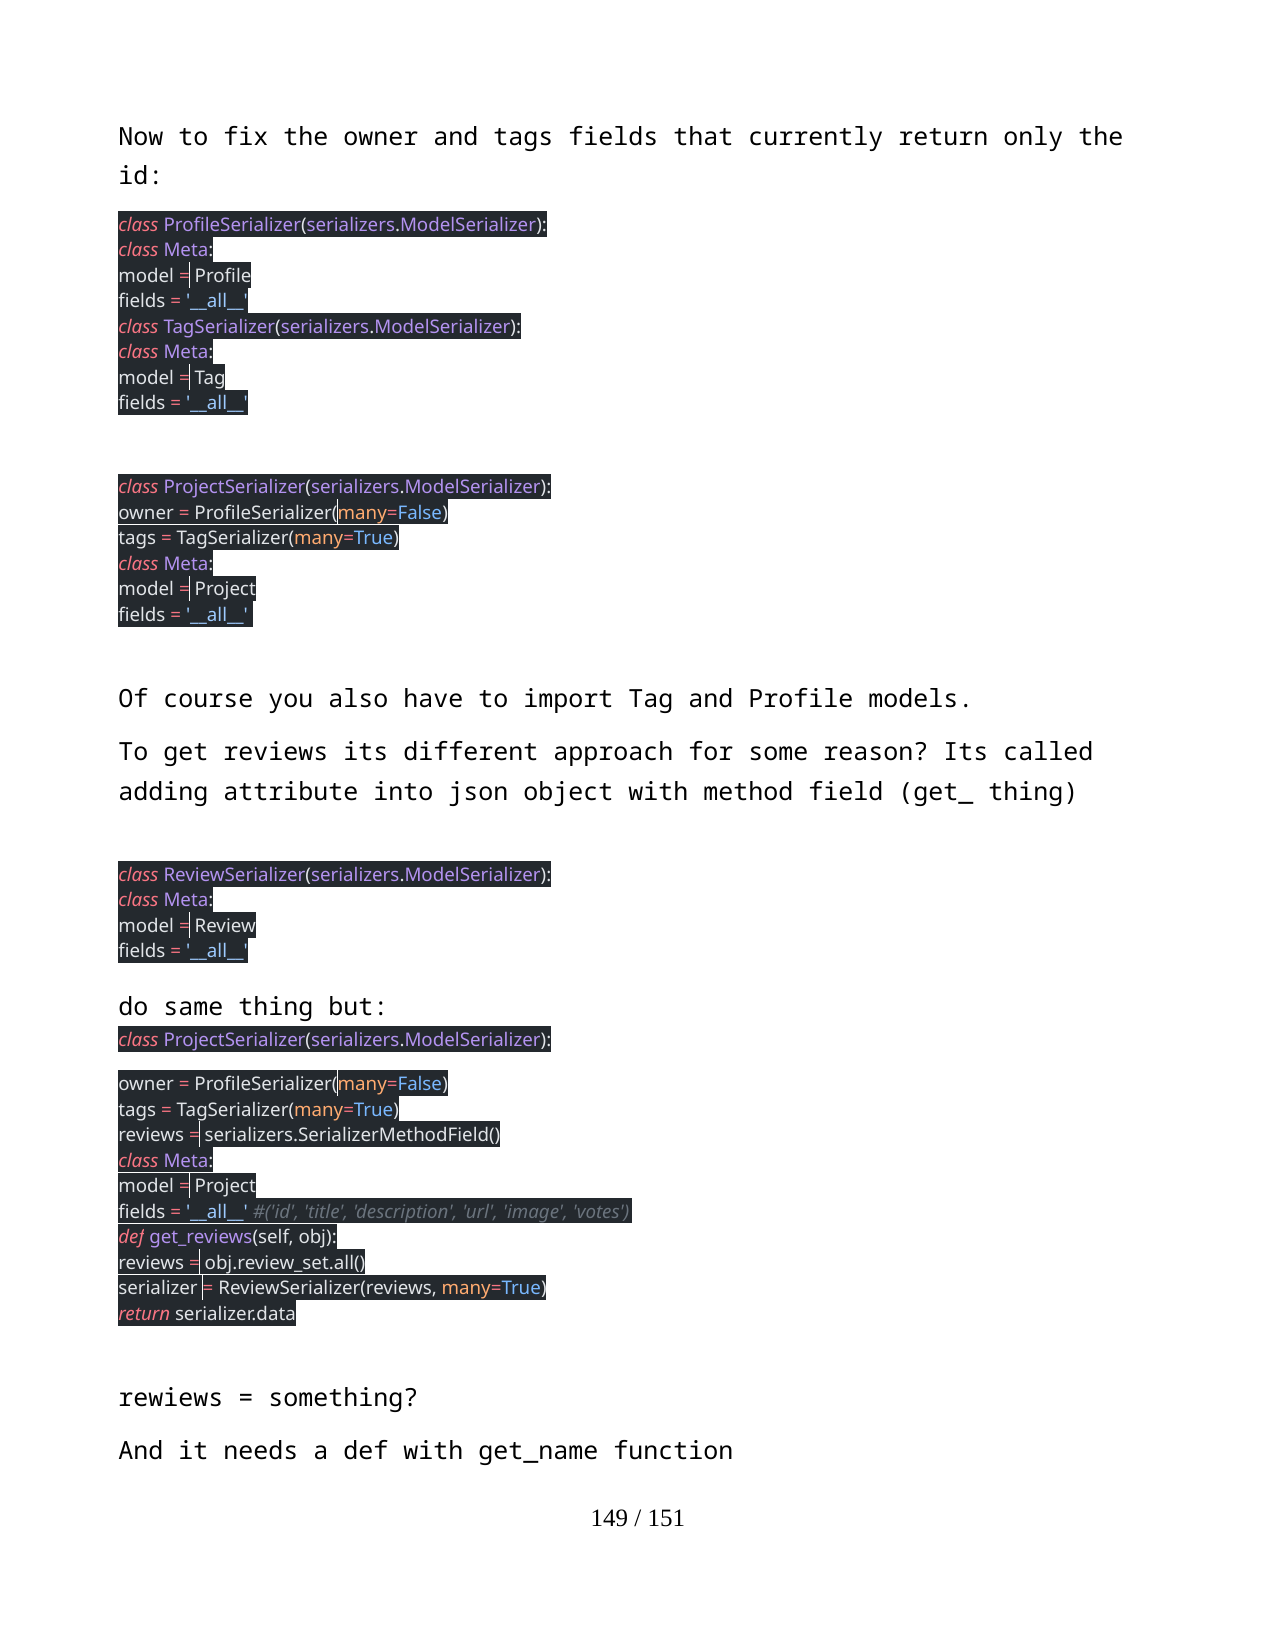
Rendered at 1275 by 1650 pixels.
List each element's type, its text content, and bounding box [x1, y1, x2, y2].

text class Meta: [118, 887, 1157, 912]
text class ProfileSerializer(serializers.ModelSerializer): [118, 211, 1157, 237]
text model = Profile [118, 262, 1157, 288]
text Now to fix the owner and tags fields that currently return only the id: [118, 118, 1157, 191]
text tags = TagSerializer(many=True) [118, 524, 1157, 550]
text class TagSerializer(serializers.ModelSerializer): [118, 313, 1157, 339]
text tags = TagSerializer(many=True) [118, 1096, 1157, 1121]
text model = Project [118, 1172, 1157, 1198]
text fields = '__all__' [118, 288, 1157, 313]
text fields = '__all__' [118, 390, 1157, 415]
text owner = ProfileSerializer(many=False) [118, 1070, 1157, 1096]
text class Meta: [118, 1147, 1157, 1172]
text def get_reviews(self, obj): [118, 1223, 1157, 1249]
text rewiews = something? [118, 1379, 1157, 1413]
text class ReviewSerializer(serializers.ModelSerializer): [118, 861, 1157, 887]
text owner = ProfileSerializer(many=False) [118, 499, 1157, 524]
text class ProjectSerializer(serializers.ModelSerializer): [118, 473, 1157, 499]
text serializer = ReviewSerializer(reviews, many=True) [118, 1274, 1157, 1300]
text reviews = serializers.SerializerMethodField() [118, 1121, 1157, 1147]
text class Meta: [118, 550, 1157, 576]
text Of course you also have to import Tag and Profile models. [118, 680, 1157, 714]
text To get reviews its different approach for some reason? Its called adding attribute into json object with method field (get_ thing) [118, 734, 1157, 807]
text return serializer.data [118, 1300, 1157, 1326]
text model = Review [118, 912, 1157, 938]
text reviews = obj.review_set.all() [118, 1249, 1157, 1274]
text fields = '__all__' #('id', 'title', 'description', 'url', 'image', 'votes') [118, 1198, 1157, 1223]
text class Meta: [118, 237, 1157, 262]
text class Meta: [118, 339, 1157, 364]
text fields = '__all__' [118, 938, 1157, 963]
text do same thing but: class ProjectSerializer(serializers.ModelSerializer): [118, 989, 1157, 1052]
text And it needs a def with get_name function [118, 1433, 1157, 1467]
text model = Tag [118, 364, 1157, 390]
text model = Project [118, 576, 1157, 601]
text fields = '__all__' [118, 601, 1157, 627]
